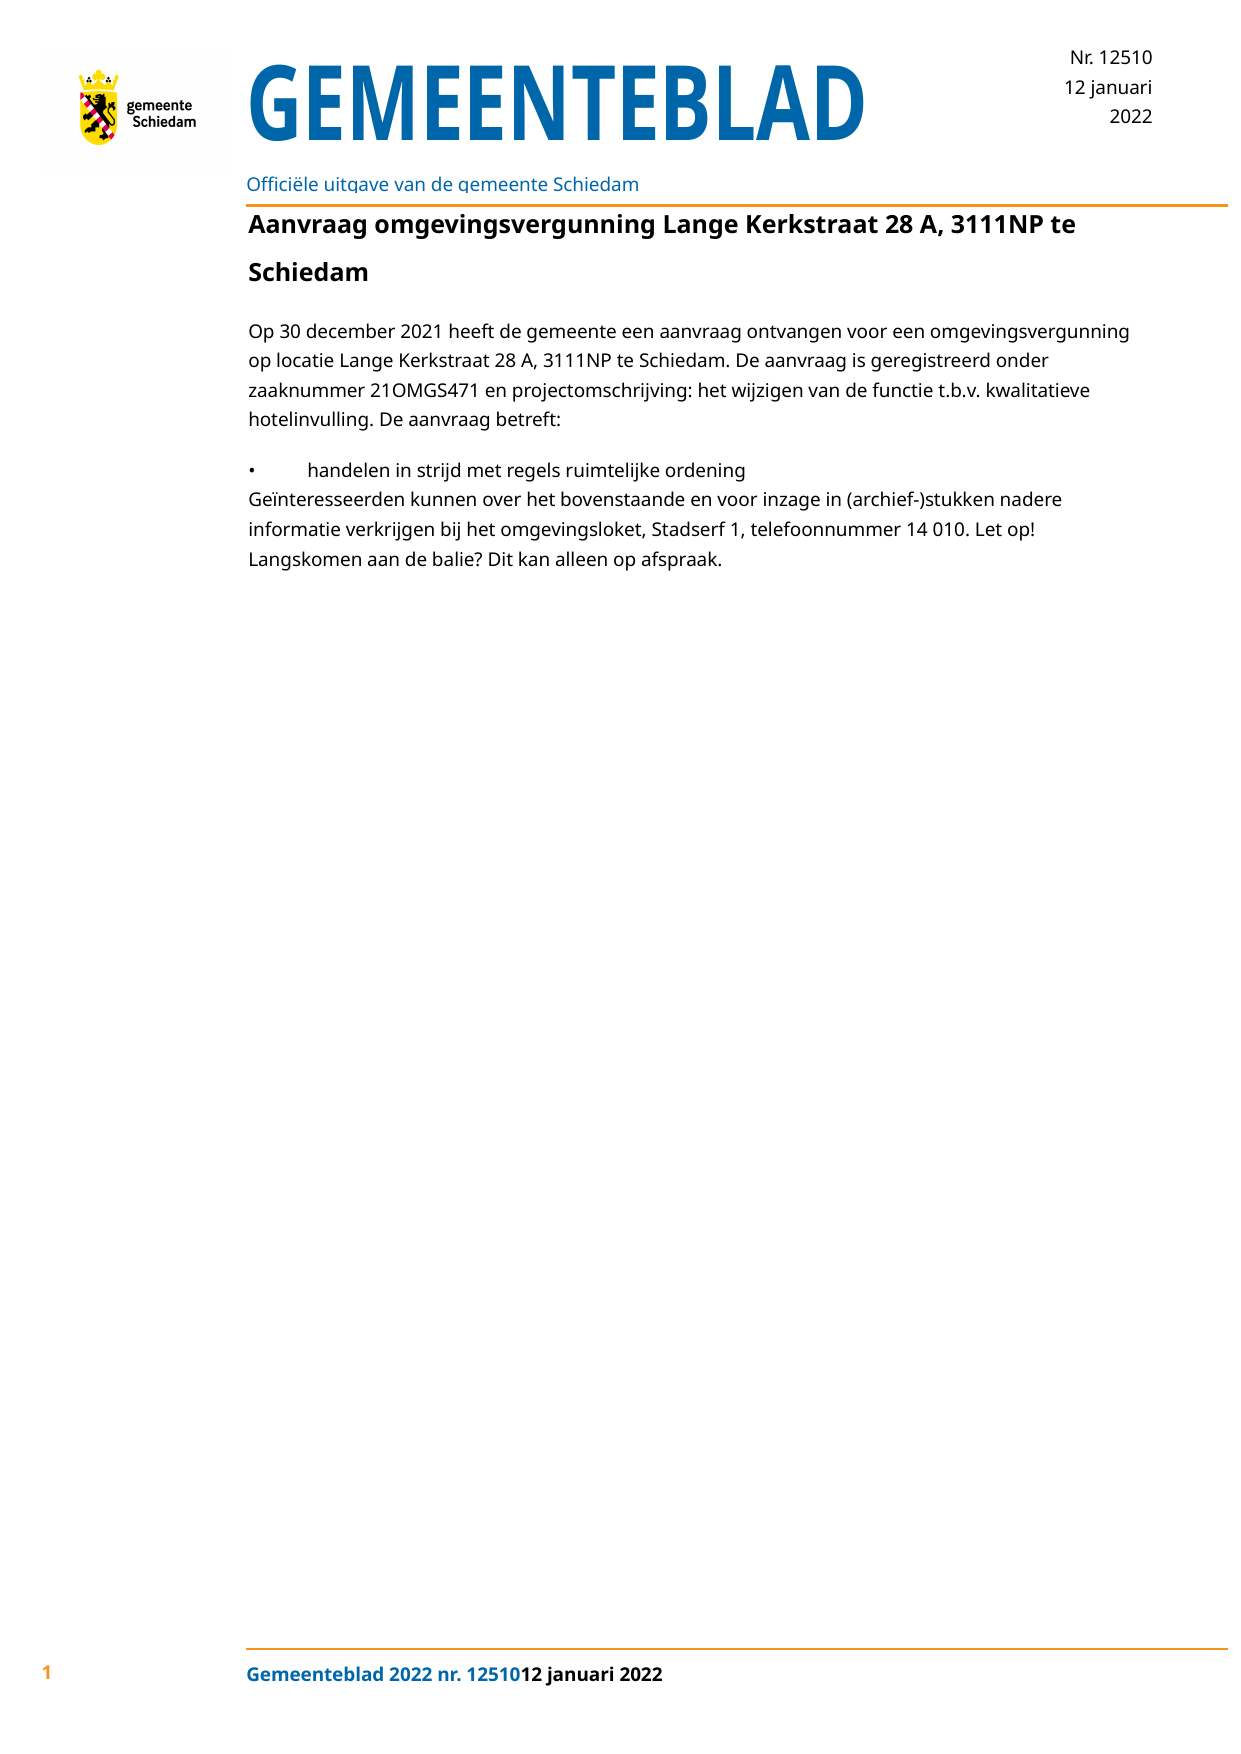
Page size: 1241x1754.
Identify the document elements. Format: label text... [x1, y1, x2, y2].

text Aanvraag omgevingsvergunning Lange Kerkstraat 28 A, 3111NP te Schiedam [248, 207, 1152, 288]
list handelen in strijd met regels ruimtelijke ordening [248, 457, 1152, 483]
picture [41, 47, 231, 172]
text Op 30 december 2021 heeft de gemeente een aanvraag ontvangen voor een omgevingsvergunning op locatie Lange Kerkstraat 28 A, 3111NP te Schiedam. De aanvraag is geregistreerd onder zaaknummer 21OMGS471 en projectomschrijving: het wijzigen van de functie t.b.v. kwalitatieve hotelinvulling. De aanvraag betreft: [248, 318, 1152, 432]
text Geïnteresseerden kunnen over het bovenstaande en voor inzage in (archief-)stukken nadere informatie verkrijgen bij het omgevingsloket, Stadserf 1, telefoonnummer 14 010. Let op! Langskomen aan de balie? Dit kan alleen op afspraak. [248, 487, 1152, 572]
